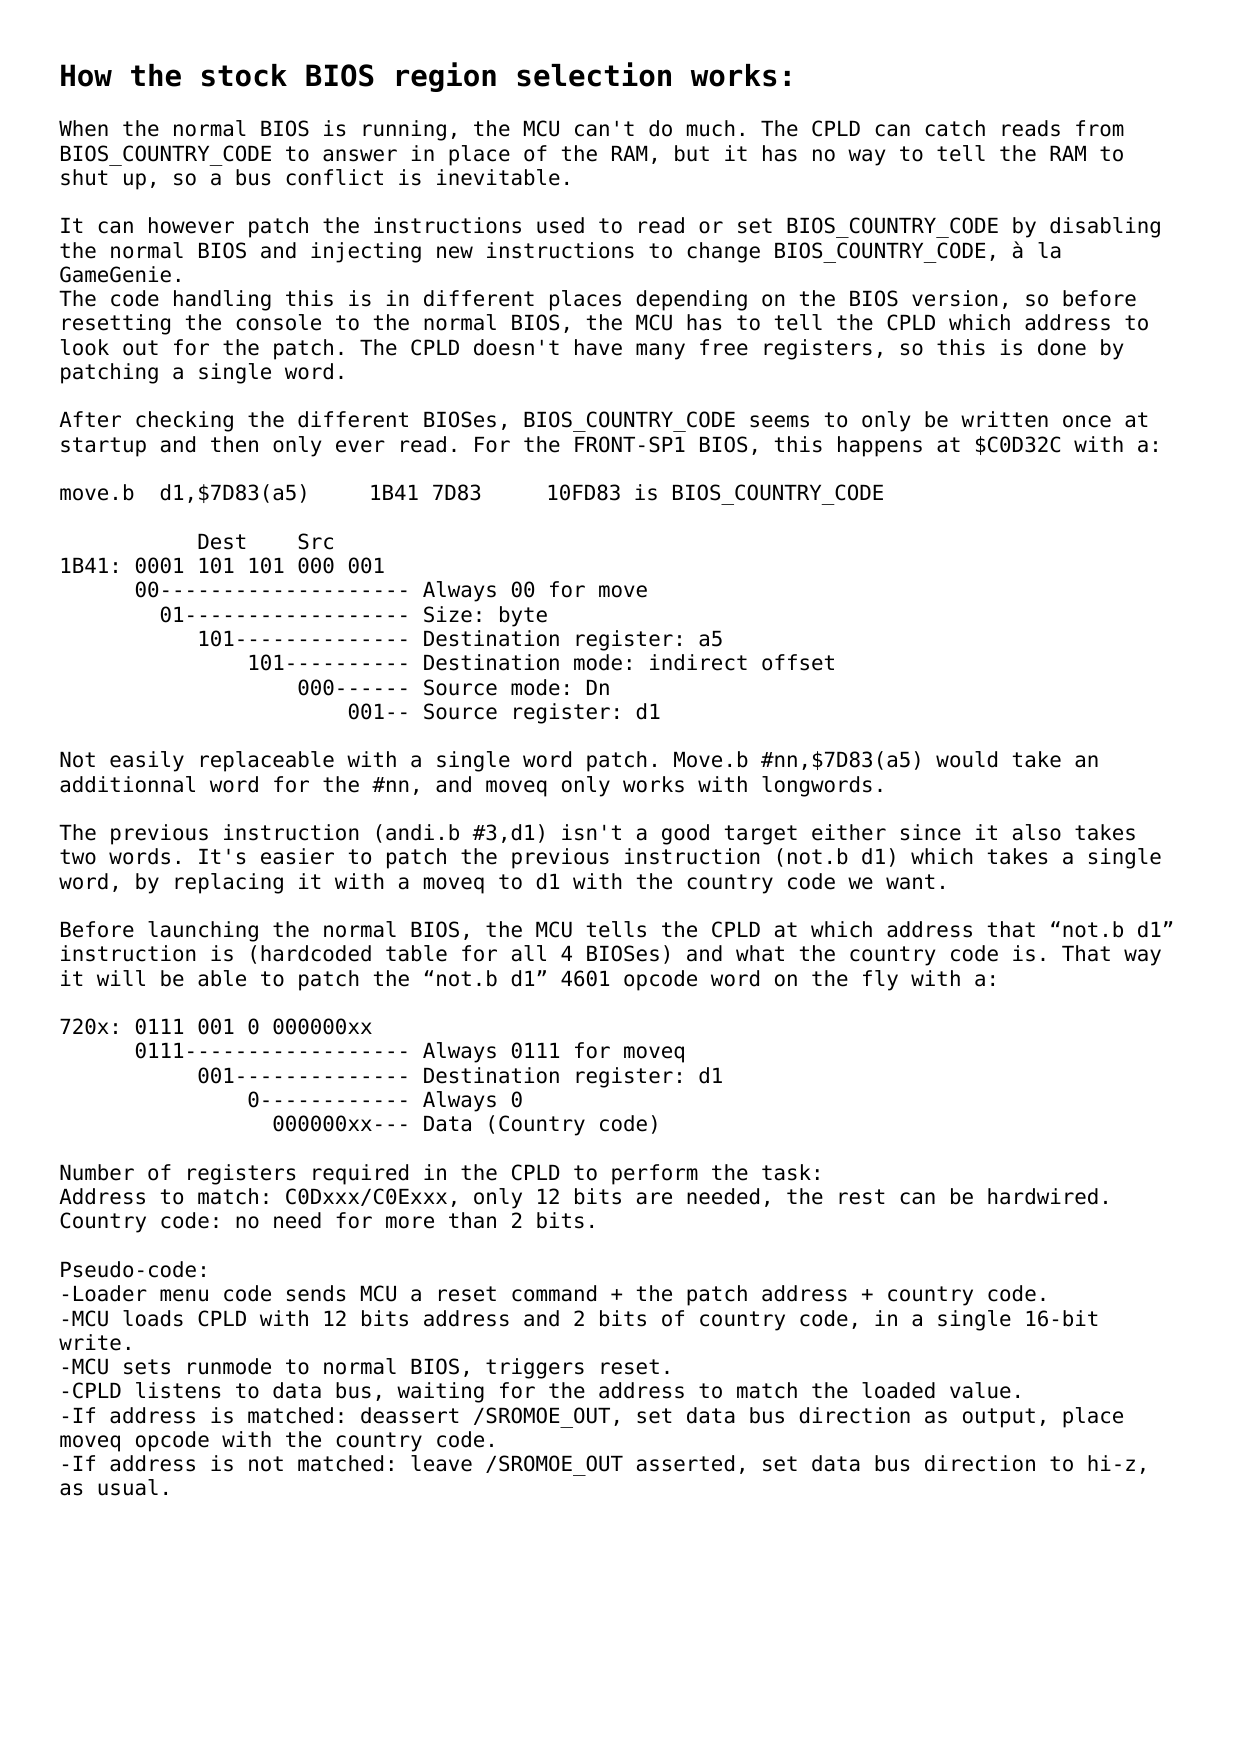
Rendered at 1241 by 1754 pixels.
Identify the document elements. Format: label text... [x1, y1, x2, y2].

text -MCU loads CPLD with 12 bits address and 2 bits of country code, in a single 16-bit write. [59, 1307, 1181, 1355]
text -CPLD listens to data bus, waiting for the address to match the loaded value. [59, 1379, 1181, 1404]
text 000000xx--- Data (Country code) [59, 1112, 1181, 1137]
text The code handling this is in different places depending on the BIOS version, so before resetting the console to the normal BIOS, the MCU has to tell the CPLD which address to look out for the patch. The CPLD doesn't have many free registers, so this is done by patching a single word. [59, 287, 1181, 384]
text Pseudo-code: [59, 1258, 1181, 1282]
text The previous instruction (andi.b #3,d1) isn't a good target either since it also takes two words. It's easier to patch the previous instruction (not.b d1) which takes a single word, by replacing it with a moveq to d1 with the country code we want. [59, 821, 1181, 894]
text After checking the different BIOSes, BIOS_COUNTRY_CODE seems to only be written once at startup and then only ever read. For the FRONT-SP1 BIOS, this happens at $C0D32C with a: [59, 408, 1181, 457]
text -If address is not matched: leave /SROMOE_OUT asserted, set data bus direction to hi-z, as usual. [59, 1452, 1181, 1501]
text 101---------- Destination mode: indirect offset [59, 651, 1181, 676]
text 1B41: 0001 101 101 000 001 [59, 554, 1181, 578]
text 000------ Source mode: Dn [59, 676, 1181, 700]
text 001-- Source register: d1 [59, 700, 1181, 724]
text When the normal BIOS is running, the MCU can't do much. The CPLD can catch reads from BIOS_COUNTRY_CODE to answer in place of the RAM, but it has no way to tell the RAM to shut up, so a bus conflict is inevitable. [59, 117, 1181, 190]
text 720x: 0111 001 0 000000xx [59, 1015, 1181, 1039]
text Dest Src [59, 530, 1181, 554]
text 00-------------------- Always 00 for move [59, 578, 1181, 603]
text -MCU sets runmode to normal BIOS, triggers reset. [59, 1355, 1181, 1379]
text Number of registers required in the CPLD to perform the task: [59, 1161, 1181, 1185]
text 0------------ Always 0 [59, 1088, 1181, 1112]
text Not easily replaceable with a single word patch. Move.b #nn,$7D83(a5) would take an additionnal word for the #nn, and moveq only works with longwords. [59, 748, 1181, 797]
text move.b d1,$7D83(a5) 1B41 7D83 10FD83 is BIOS_COUNTRY_CODE [59, 481, 1181, 506]
text Country code: no need for more than 2 bits. [59, 1209, 1181, 1234]
text It can however patch the instructions used to read or set BIOS_COUNTRY_CODE by disabling the normal BIOS and injecting new instructions to change BIOS_COUNTRY_CODE, à la GameGenie. [59, 214, 1181, 287]
text 101-------------- Destination register: a5 [59, 627, 1181, 651]
text 0111------------------ Always 0111 for moveq [59, 1039, 1181, 1064]
text 001-------------- Destination register: d1 [59, 1064, 1181, 1088]
text 01------------------ Size: byte [59, 603, 1181, 627]
text Address to match: C0Dxxx/C0Exxx, only 12 bits are needed, the rest can be hardwired. [59, 1185, 1181, 1209]
text -If address is matched: deassert /SROMOE_OUT, set data bus direction as output, place moveq opcode with the country code. [59, 1404, 1181, 1452]
text -Loader menu code sends MCU a reset command + the patch address + country code. [59, 1282, 1181, 1307]
text How the stock BIOS region selection works: [59, 59, 1181, 93]
text Before launching the normal BIOS, the MCU tells the CPLD at which address that “not.b d1” instruction is (hardcoded table for all 4 BIOSes) and what the country code is. That way it will be able to patch the “not.b d1” 4601 opcode word on the fly with a: [59, 918, 1181, 991]
